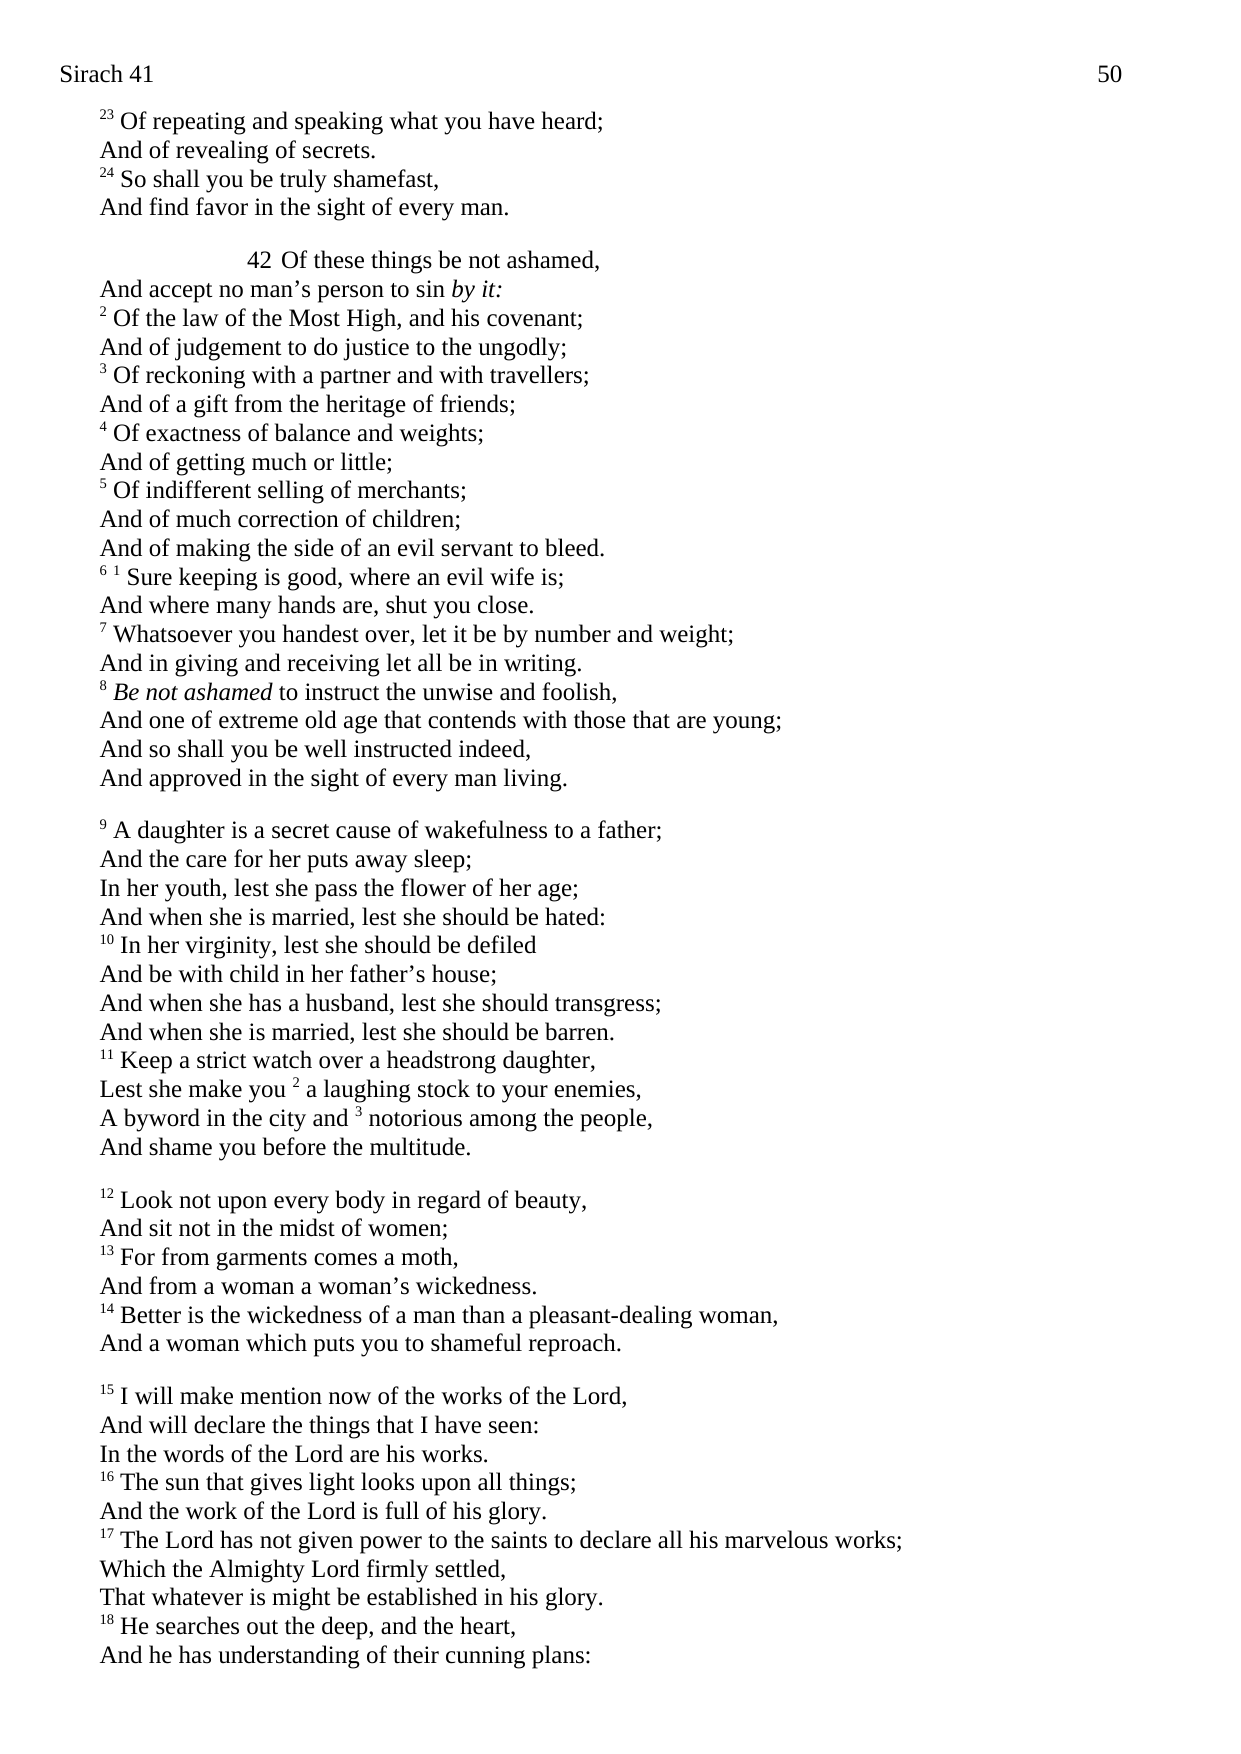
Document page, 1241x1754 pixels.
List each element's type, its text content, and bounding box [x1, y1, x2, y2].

text 12 Look not upon every body in regard of beauty, [99, 1185, 1122, 1213]
text 3 Of reckoning with a partner and with travellers; [99, 360, 1122, 389]
text And when she is married, lest she should be hated: [99, 902, 1122, 931]
text And when she has a husband, lest she should transgress; [99, 988, 1122, 1017]
text 13 For from garments comes a moth, [99, 1242, 1122, 1271]
text 16 The sun that gives light looks upon all things; [99, 1467, 1122, 1496]
text And accept no man’s person to sin by it: [99, 274, 1122, 303]
text And in giving and receiving let all be in writing. [99, 648, 1122, 677]
text 15 I will make mention now of the works of the Lord, [99, 1381, 1122, 1410]
text 11 Keep a strict watch over a headstrong daughter, [99, 1046, 1122, 1074]
text In the words of the Lord are his works. [99, 1439, 1122, 1467]
text And approved in the sight of every man living. [99, 763, 1122, 792]
text And shame you before the multitude. [99, 1132, 1122, 1161]
text 2 Of the law of the Most High, and his covenant; [99, 303, 1122, 332]
text And when she is married, lest she should be barren. [99, 1017, 1122, 1046]
text And be with child in her father’s house; [99, 959, 1122, 988]
text And a woman which puts you to shameful reproach. [99, 1328, 1122, 1357]
text And find favor in the sight of every man. [99, 192, 1122, 221]
text 17 The Lord has not given power to the saints to declare all his marvelous works; [99, 1525, 1122, 1554]
text In her youth, lest she pass the flower of her age; [99, 873, 1122, 902]
text 5 Of indifferent selling of merchants; [99, 475, 1122, 504]
text 8 Be not ashamed to instruct the unwise and foolish, [99, 677, 1122, 705]
text And so shall you be well instructed indeed, [99, 734, 1122, 763]
text 10 In her virginity, lest she should be defiled [99, 931, 1122, 959]
text 7 Whatsoever you handest over, let it be by number and weight; [99, 619, 1122, 648]
text And of getting much or little; [99, 447, 1122, 475]
text 4 Of exactness of balance and weights; [99, 418, 1122, 447]
text 6 1 Sure keeping is good, where an evil wife is; [99, 562, 1122, 590]
text And one of extreme old age that contends with those that are young; [99, 705, 1122, 734]
text 18 He searches out the deep, and the heart, [99, 1611, 1122, 1640]
text And of much correction of children; [99, 504, 1122, 533]
text 14 Better is the wickedness of a man than a pleasant-dealing woman, [99, 1300, 1122, 1328]
text That whatever is might be established in his glory. [99, 1582, 1122, 1611]
text 24 So shall you be truly shamefast, [99, 164, 1122, 192]
text 9 A daughter is a secret cause of wakefulness to a father; [99, 816, 1122, 844]
text And of making the side of an evil servant to bleed. [99, 533, 1122, 562]
text Which the Almighty Lord firmly settled, [99, 1554, 1122, 1582]
text And will declare the things that I have seen: [99, 1410, 1122, 1439]
text And of revealing of secrets. [99, 135, 1122, 164]
text A byword in the city and 3 notorious among the people, [99, 1103, 1122, 1132]
text And he has understanding of their cunning plans: [99, 1640, 1122, 1669]
text And the work of the Lord is full of his glory. [99, 1496, 1122, 1525]
text And of judgement to do justice to the ungodly; [99, 332, 1122, 360]
text And of a gift from the heritage of friends; [99, 389, 1122, 418]
text Lest she make you 2 a laughing stock to your enemies, [99, 1074, 1122, 1103]
text And from a woman a woman’s wickedness. [99, 1271, 1122, 1300]
text And where many hands are, shut you close. [99, 590, 1122, 619]
text And sit not in the midst of women; [99, 1213, 1122, 1242]
text 42Of these things be not ashamed, [247, 245, 1122, 274]
text And the care for her puts away sleep; [99, 844, 1122, 873]
text 23 Of repeating and speaking what you have heard; [99, 106, 1122, 135]
